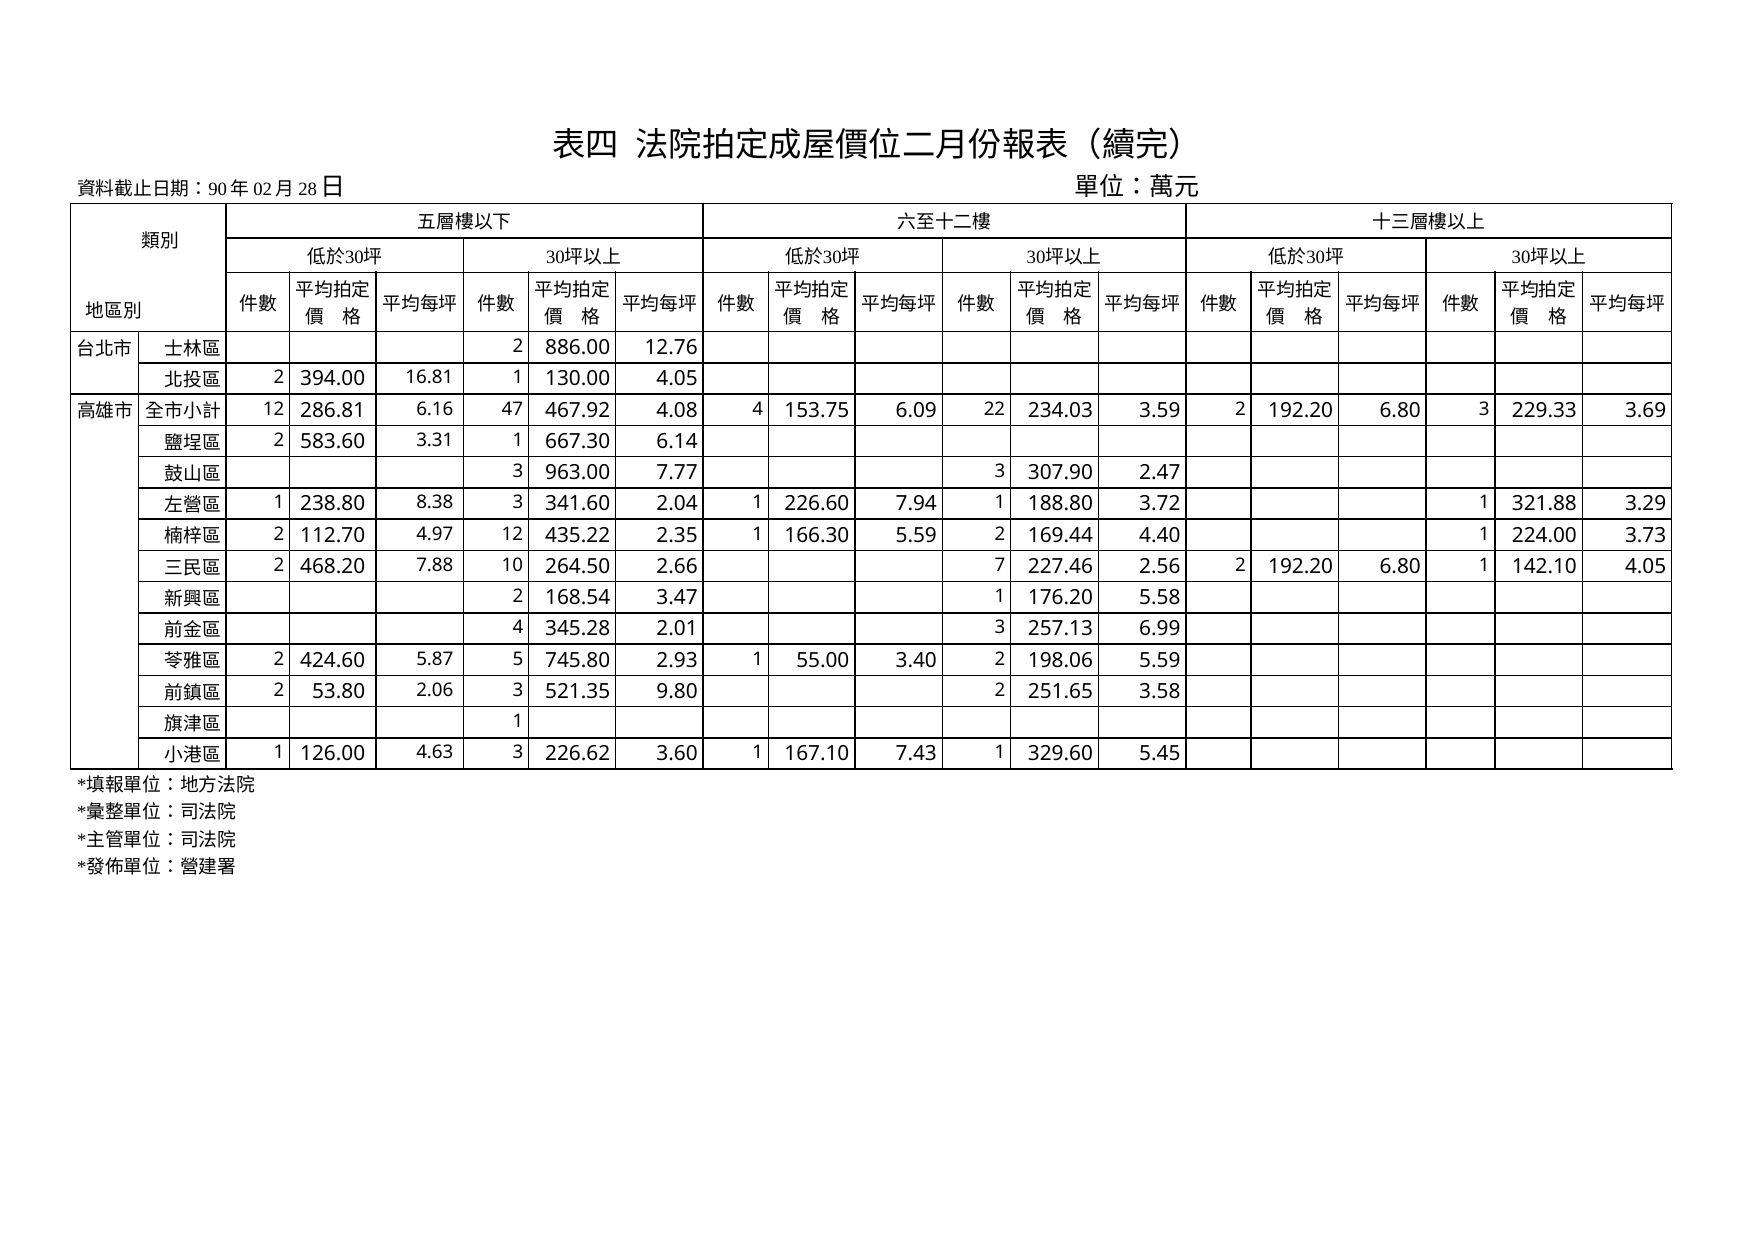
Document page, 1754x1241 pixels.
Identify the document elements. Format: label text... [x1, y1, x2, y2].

table_cell 平均每坪 [377, 273, 463, 331]
table_cell [704, 332, 768, 362]
table_cell 1 [1427, 489, 1494, 518]
table_header 類別 地區別 [71, 204, 225, 331]
table_cell 142.10 [1496, 551, 1582, 581]
table_cell [1339, 614, 1425, 643]
table_cell [1011, 364, 1098, 393]
table_cell 7.77 [616, 457, 702, 487]
table_cell [71, 643, 138, 674]
table_cell 3 [943, 614, 1010, 643]
table_cell 198.06 [1011, 645, 1098, 674]
table_cell [704, 426, 768, 456]
table_cell 3 [464, 489, 528, 518]
table_cell 251.65 [1011, 676, 1098, 706]
table_cell 2 [1187, 395, 1250, 424]
table_cell 1 [704, 645, 768, 674]
table_cell [1252, 614, 1338, 643]
table_cell [769, 551, 854, 581]
table_cell [1339, 457, 1425, 487]
table_cell [1427, 457, 1494, 487]
table_cell 平均每坪 [1583, 273, 1671, 331]
table_cell 2.04 [616, 489, 702, 518]
table_cell [1252, 426, 1338, 456]
table_cell 226.60 [769, 489, 854, 518]
table_cell 4.97 [377, 520, 463, 549]
table_cell 4 [464, 614, 528, 643]
table_cell 1 [704, 739, 768, 768]
table_cell 126.00 [290, 739, 375, 768]
table_cell [1583, 457, 1671, 487]
table_cell [769, 457, 854, 487]
table_cell 7 [943, 551, 1010, 581]
table_cell 226.62 [529, 739, 615, 768]
table_cell [1339, 645, 1425, 674]
table_cell [71, 425, 138, 456]
table_cell 3.40 [856, 645, 942, 674]
table_cell 7.43 [856, 739, 942, 768]
table_cell [1427, 645, 1494, 674]
table_cell [1496, 707, 1582, 737]
table_cell [1427, 676, 1494, 706]
table_cell 1 [704, 489, 768, 518]
table_cell 三民區 [139, 551, 225, 581]
table_cell 3 [464, 739, 528, 768]
table_cell 旗津區 [139, 707, 225, 737]
table_cell 平均拍定價 格 [529, 273, 615, 331]
table_cell [290, 582, 375, 612]
table_cell 台北市 [71, 332, 138, 362]
table_cell 6.14 [616, 426, 702, 456]
table_cell [1339, 364, 1425, 393]
table_cell 5 [464, 645, 528, 674]
table_cell 1 [464, 426, 528, 456]
table_cell 6.99 [1099, 614, 1185, 643]
table_cell [1583, 426, 1671, 456]
table_cell [1252, 739, 1338, 768]
text *填報單位：地方法院 [77, 770, 1677, 797]
table_cell 7.88 [377, 551, 463, 581]
table_cell 低於30坪 [1187, 239, 1425, 271]
table_cell [1099, 707, 1185, 737]
table_cell [71, 362, 138, 393]
table_cell 2 [227, 426, 289, 456]
table_cell [856, 551, 942, 581]
table_cell 229.33 [1496, 395, 1582, 424]
table_cell 3 [1427, 395, 1494, 424]
table_cell 168.54 [529, 582, 615, 612]
table_cell 5.87 [377, 645, 463, 674]
table_cell 2 [464, 332, 528, 362]
table_cell [769, 426, 854, 456]
table_cell [227, 614, 289, 643]
table_cell 667.30 [529, 426, 615, 456]
table_cell 3.58 [1099, 676, 1185, 706]
table_cell 424.60 [290, 645, 375, 674]
table_cell 4.05 [616, 364, 702, 393]
table_cell [1496, 676, 1582, 706]
table_cell 3 [464, 676, 528, 706]
table_cell 4.63 [377, 739, 463, 768]
table_cell [1583, 645, 1671, 674]
table_cell [290, 332, 375, 362]
table_cell [704, 364, 768, 393]
table_cell [1252, 676, 1338, 706]
table_cell 5.59 [856, 520, 942, 549]
table_cell 5.59 [1099, 645, 1185, 674]
table_cell [769, 707, 854, 737]
table_cell 左營區 [139, 489, 225, 518]
table_cell [769, 332, 854, 362]
table_cell 3.72 [1099, 489, 1185, 518]
table_cell 3.60 [616, 739, 702, 768]
table_cell 2 [464, 582, 528, 612]
table_cell 件數 [1427, 273, 1494, 331]
table_cell 3.69 [1583, 395, 1671, 424]
table_cell [71, 518, 138, 549]
table_cell 745.80 [529, 645, 615, 674]
table_cell [1427, 426, 1494, 456]
table_cell 963.00 [529, 457, 615, 487]
table_cell [1339, 520, 1425, 549]
table_cell 2.47 [1099, 457, 1185, 487]
text *發佈單位：營建署 [77, 851, 1677, 878]
table_cell 112.70 [290, 520, 375, 549]
table_cell 前金區 [139, 614, 225, 643]
table_cell [856, 582, 942, 612]
table_cell 521.35 [529, 676, 615, 706]
table_cell 件數 [464, 273, 528, 331]
table_cell 30坪以上 [1427, 239, 1671, 271]
table_cell [1583, 739, 1671, 768]
table_cell [1187, 426, 1250, 456]
table_cell [1427, 707, 1494, 737]
table_cell [1252, 364, 1338, 393]
table_cell [290, 457, 375, 487]
table_cell 北投區 [139, 364, 225, 393]
table_cell [856, 364, 942, 393]
table_cell 低於30坪 [227, 239, 463, 271]
table_cell [71, 612, 138, 643]
table_cell 467.92 [529, 395, 615, 424]
table_cell [377, 332, 463, 362]
table_cell [704, 582, 768, 612]
table_cell 169.44 [1011, 520, 1098, 549]
table_cell [71, 737, 138, 768]
table_cell 件數 [227, 273, 289, 331]
table_cell 345.28 [529, 614, 615, 643]
table_cell [227, 707, 289, 737]
table_cell 前鎮區 [139, 676, 225, 706]
table_cell [290, 614, 375, 643]
table_cell [1187, 520, 1250, 549]
table_cell [1583, 676, 1671, 706]
table_cell [1427, 364, 1494, 393]
table_cell 2 [943, 645, 1010, 674]
table_cell 12.76 [616, 332, 702, 362]
table_cell 新興區 [139, 582, 225, 612]
table_cell [1427, 332, 1494, 362]
table_cell 192.20 [1252, 551, 1338, 581]
table_cell 1 [227, 739, 289, 768]
table_cell [377, 614, 463, 643]
table_cell [943, 707, 1010, 737]
table_cell [1187, 364, 1250, 393]
table_cell 47 [464, 395, 528, 424]
table_cell 3 [464, 457, 528, 487]
table_cell 2 [227, 364, 289, 393]
table_cell [1339, 426, 1425, 456]
table_cell 小港區 [139, 739, 225, 768]
table_cell 2 [1187, 551, 1250, 581]
table_cell 53.80 [290, 676, 375, 706]
table_cell 5.45 [1099, 739, 1185, 768]
table_cell 1 [943, 489, 1010, 518]
table_cell 3.47 [616, 582, 702, 612]
table_cell [856, 614, 942, 643]
table_cell 低於30坪 [704, 239, 942, 271]
table_cell [769, 676, 854, 706]
table_cell [1583, 332, 1671, 362]
table_cell 2 [227, 520, 289, 549]
table_cell [1496, 645, 1582, 674]
table_cell 平均拍定價 格 [769, 273, 854, 331]
table_cell [1187, 676, 1250, 706]
table_cell [377, 457, 463, 487]
table_cell 件數 [1187, 273, 1250, 331]
table_cell [1187, 707, 1250, 737]
table_cell 4.40 [1099, 520, 1185, 549]
text *主管單位：司法院 [77, 824, 1677, 851]
table_cell 鼓山區 [139, 457, 225, 487]
table_cell 166.30 [769, 520, 854, 549]
table_cell [1252, 457, 1338, 487]
table_cell [377, 582, 463, 612]
table_cell 1 [943, 582, 1010, 612]
table_cell [1187, 489, 1250, 518]
table_cell 2.35 [616, 520, 702, 549]
table_cell [1252, 520, 1338, 549]
table_cell [856, 707, 942, 737]
table_cell [1252, 645, 1338, 674]
table_cell 30坪以上 [464, 239, 702, 271]
table_cell [1496, 364, 1582, 393]
table_cell [1099, 426, 1185, 456]
table_cell [943, 364, 1010, 393]
table_cell [1099, 364, 1185, 393]
table_cell 件數 [943, 273, 1010, 331]
table_cell 2.56 [1099, 551, 1185, 581]
table_cell 234.03 [1011, 395, 1098, 424]
table_cell 平均每坪 [616, 273, 702, 331]
table_cell [943, 332, 1010, 362]
table_cell 3.29 [1583, 489, 1671, 518]
text *彙整單位：司法院 [77, 797, 1677, 824]
table_cell [769, 582, 854, 612]
table_cell [1011, 332, 1098, 362]
table_cell 583.60 [290, 426, 375, 456]
table_cell 4.05 [1583, 551, 1671, 581]
table_cell [1496, 426, 1582, 456]
table_cell 士林區 [139, 332, 225, 362]
text 資料截止日期：90年02月28日 單位：萬元 [77, 166, 1677, 203]
table_cell 4 [704, 395, 768, 424]
table_cell [704, 457, 768, 487]
table_cell 3.73 [1583, 520, 1671, 549]
table_cell [71, 675, 138, 706]
table_cell 257.13 [1011, 614, 1098, 643]
table_cell [1252, 707, 1338, 737]
table_cell 2 [943, 520, 1010, 549]
table_cell 2 [227, 676, 289, 706]
table_cell 286.81 [290, 395, 375, 424]
table_cell 全市小計 [139, 395, 225, 424]
table_cell [227, 457, 289, 487]
table_cell [1187, 614, 1250, 643]
table_cell [1252, 489, 1338, 518]
table_cell 1 [464, 364, 528, 393]
table_cell 55.00 [769, 645, 854, 674]
table_cell 238.80 [290, 489, 375, 518]
table_cell 3.59 [1099, 395, 1185, 424]
table_cell [1252, 582, 1338, 612]
table_cell [1583, 707, 1671, 737]
table_cell 2 [227, 645, 289, 674]
table_cell [290, 707, 375, 737]
table_cell 12 [464, 520, 528, 549]
table_cell 2 [943, 676, 1010, 706]
table_cell [1187, 332, 1250, 362]
table_cell 9.80 [616, 676, 702, 706]
table_cell [1427, 614, 1494, 643]
table_cell [227, 582, 289, 612]
table_cell [1187, 739, 1250, 768]
table_cell 平均拍定價 格 [1011, 273, 1098, 331]
table_cell 329.60 [1011, 739, 1098, 768]
table_header 十三層樓以上 [1187, 204, 1671, 237]
table_cell 192.20 [1252, 395, 1338, 424]
table_cell 2.06 [377, 676, 463, 706]
table_cell 264.50 [529, 551, 615, 581]
table_cell 3 [943, 457, 1010, 487]
table_header 五層樓以下 [227, 204, 702, 237]
table_cell 3.31 [377, 426, 463, 456]
table_cell 1 [1427, 520, 1494, 549]
table_cell 10 [464, 551, 528, 581]
table_cell [529, 707, 615, 737]
table_header 六至十二樓 [704, 204, 1185, 237]
table_cell [943, 426, 1010, 456]
table_cell [1011, 426, 1098, 456]
table_cell [856, 457, 942, 487]
table_cell 苓雅區 [139, 645, 225, 674]
table_cell 8.38 [377, 489, 463, 518]
table_cell 1 [227, 489, 289, 518]
table_cell [71, 706, 138, 737]
table_cell 高雄市 [71, 395, 138, 424]
table_cell [1583, 614, 1671, 643]
table_cell 2.66 [616, 551, 702, 581]
table_cell 130.00 [529, 364, 615, 393]
table_cell 1 [1427, 551, 1494, 581]
table_cell [1583, 582, 1671, 612]
table_cell 平均每坪 [1099, 273, 1185, 331]
table_cell 22 [943, 395, 1010, 424]
table_cell [1187, 457, 1250, 487]
table_cell [1187, 582, 1250, 612]
table_cell [1339, 489, 1425, 518]
table_cell 6.09 [856, 395, 942, 424]
table_cell [1339, 332, 1425, 362]
table_cell [1427, 582, 1494, 612]
table_cell 2.93 [616, 645, 702, 674]
table_cell [769, 614, 854, 643]
table_cell 平均拍定價 格 [1252, 273, 1338, 331]
table_cell 6.80 [1339, 395, 1425, 424]
table_cell 307.90 [1011, 457, 1098, 487]
table_cell 167.10 [769, 739, 854, 768]
table_cell 楠梓區 [139, 520, 225, 549]
table_cell 2 [227, 551, 289, 581]
table_cell 6.16 [377, 395, 463, 424]
table_cell 16.81 [377, 364, 463, 393]
table_cell [1427, 739, 1494, 768]
table_cell 468.20 [290, 551, 375, 581]
table_cell 7.94 [856, 489, 942, 518]
table_cell [856, 426, 942, 456]
table_cell [71, 487, 138, 518]
table_cell 平均拍定價 格 [290, 273, 375, 331]
table_cell 1 [943, 739, 1010, 768]
table_cell [1496, 332, 1582, 362]
table_cell 平均每坪 [1339, 273, 1425, 331]
table_cell [616, 707, 702, 737]
table_cell 5.58 [1099, 582, 1185, 612]
table_cell [704, 676, 768, 706]
table_cell [1496, 614, 1582, 643]
table_cell [1339, 582, 1425, 612]
table_cell [1339, 676, 1425, 706]
table_cell 件數 [704, 273, 768, 331]
table_cell [1339, 707, 1425, 737]
table_cell 6.80 [1339, 551, 1425, 581]
table_cell 平均拍定價 格 [1496, 273, 1582, 331]
table_cell [71, 581, 138, 612]
table_cell 30坪以上 [943, 239, 1185, 271]
table_cell [71, 456, 138, 487]
table_cell [704, 551, 768, 581]
table_cell 176.20 [1011, 582, 1098, 612]
table_cell 394.00 [290, 364, 375, 393]
table_cell [1496, 582, 1582, 612]
table_cell [1252, 332, 1338, 362]
table_cell 平均每坪 [856, 273, 942, 331]
table_cell 224.00 [1496, 520, 1582, 549]
table_cell [1099, 332, 1185, 362]
table_cell [71, 550, 138, 581]
table_cell [856, 332, 942, 362]
table_cell [1011, 707, 1098, 737]
table_cell 1 [464, 707, 528, 737]
table_cell 188.80 [1011, 489, 1098, 518]
table_cell [769, 364, 854, 393]
table_cell [1187, 645, 1250, 674]
table_cell 341.60 [529, 489, 615, 518]
table_cell 321.88 [1496, 489, 1582, 518]
table_cell [704, 707, 768, 737]
text 表四 法院拍定成屋價位二月份報表（續完） [77, 118, 1677, 166]
table_cell [1583, 364, 1671, 393]
table_cell [1496, 739, 1582, 768]
table_cell 1 [704, 520, 768, 549]
table_cell 435.22 [529, 520, 615, 549]
table_cell 227.46 [1011, 551, 1098, 581]
table_cell [1496, 457, 1582, 487]
table_cell 886.00 [529, 332, 615, 362]
table_cell [856, 676, 942, 706]
table_cell [704, 614, 768, 643]
table_cell 12 [227, 395, 289, 424]
table_cell [1339, 739, 1425, 768]
table_cell [377, 707, 463, 737]
table_cell [227, 332, 289, 362]
table_cell 4.08 [616, 395, 702, 424]
table_cell 153.75 [769, 395, 854, 424]
table_cell 2.01 [616, 614, 702, 643]
table_cell 鹽埕區 [139, 426, 225, 456]
